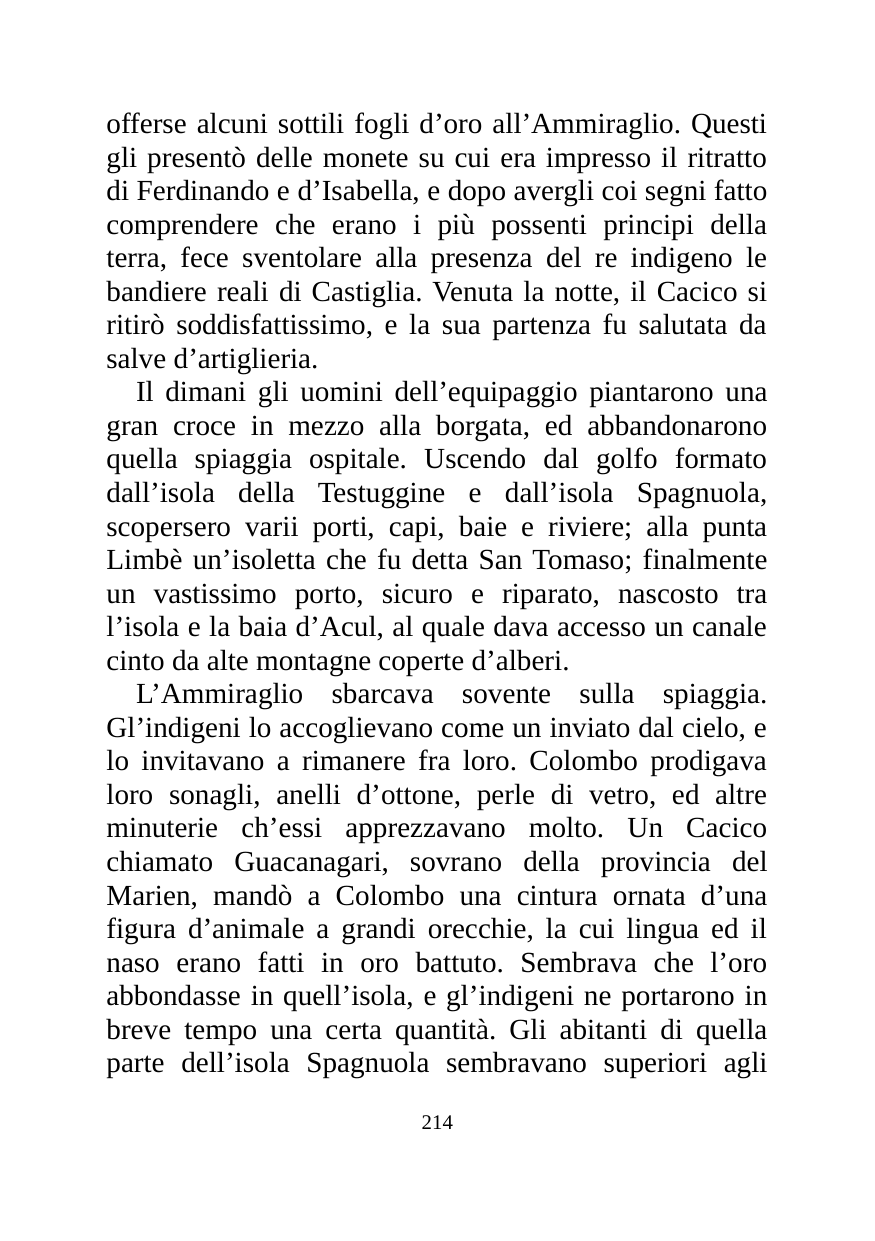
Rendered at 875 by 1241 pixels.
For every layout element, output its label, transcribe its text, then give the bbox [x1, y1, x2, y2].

text L’Ammiraglio sbarcava sovente sulla spiaggia. Gl’indigeni lo accoglievano come un inviato dal cielo, e lo invitavano a rimanere fra loro. Colombo prodigava loro sonagli, anelli d’ottone, perle di vetro, ed altre minuterie ch’essi apprezzavano molto. Un Cacico chiamato Guacanagari, sovrano della provincia del Marien, mandò a Colombo una cintura ornata d’una figura d’animale a grandi orecchie, la cui lingua ed il naso erano fatti in oro battuto. Sembrava che l’oro abbondasse in quell’isola, e gl’indigeni ne portarono in breve tempo una certa quantità. Gli abitanti di quella parte dell’isola Spagnuola sembravano superiori agli [106, 676, 768, 1079]
text Il dimani gli uomini dell’equipaggio piantarono una gran croce in mezzo alla borgata, ed abbandonarono quella spiaggia ospitale. Uscendo dal golfo formato dall’isola della Testuggine e dall’isola Spagnuola, scopersero varii porti, capi, baie e riviere; alla punta Limbè un’isoletta che fu detta San Tomaso; finalmente un vastissimo porto, sicuro e riparato, nascosto tra l’isola e la baia d’Acul, al quale dava accesso un canale cinto da alte montagne coperte d’alberi. [106, 374, 768, 676]
text offerse alcuni sottili fogli d’oro all’Ammiraglio. Questi gli presentò delle monete su cui era impresso il ritratto di Ferdinando e d’Isabella, e dopo avergli coi segni fatto comprendere che erano i più possenti principi della terra, fece sventolare alla presenza del re indigeno le bandiere reali di Castiglia. Venuta la notte, il Cacico si ritirò soddisfattissimo, e la sua partenza fu salutata da salve d’artiglieria. [106, 106, 768, 374]
